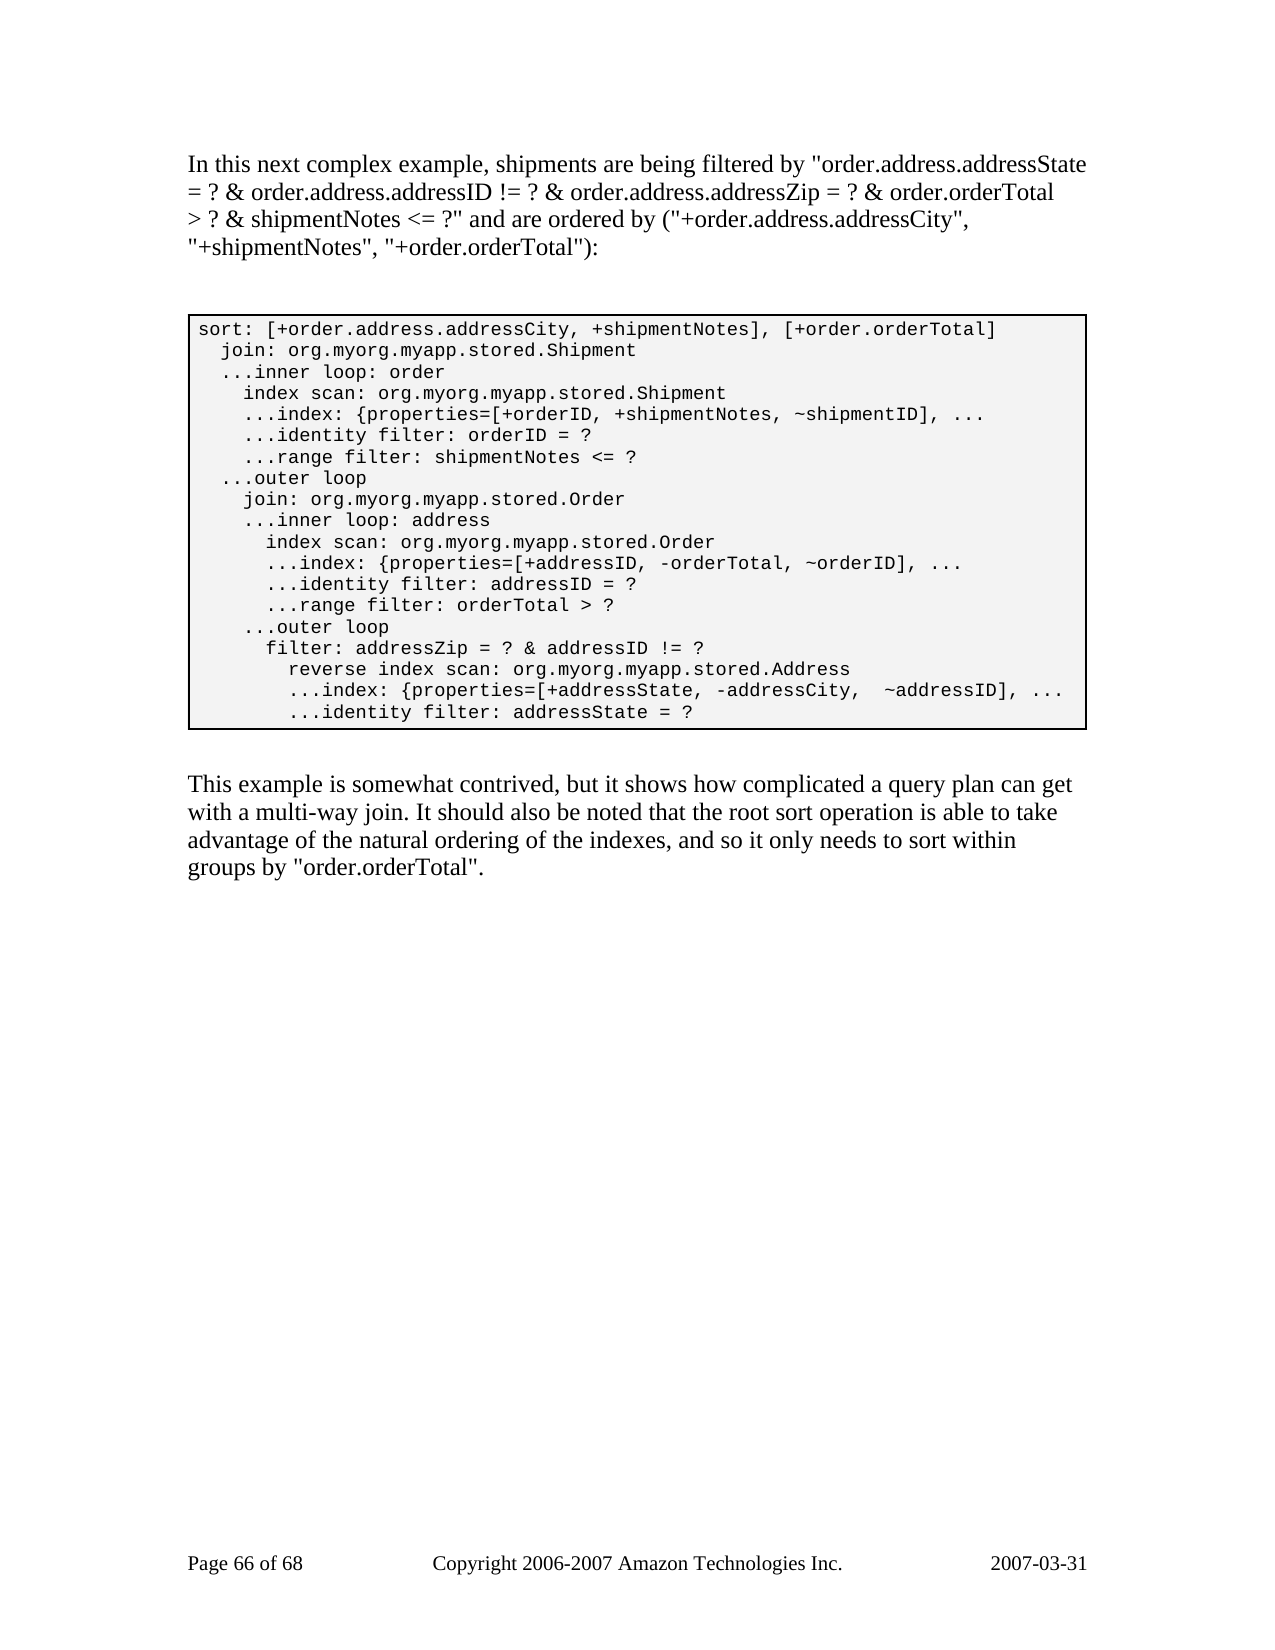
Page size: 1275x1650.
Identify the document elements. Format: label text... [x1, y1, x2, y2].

text This example is somewhat contrived, but it shows how complicated a query plan can get with a multi-way join. It should also be noted that the root sort operation is able to take advantage of the natural ordering of the indexes, and so it only needs to sort within groups by "order.orderTotal". [187, 770, 1087, 881]
text sort: [+order.address.addressCity, +shipmentNotes], [+order.orderTotal] join: org.myorg.myapp.stored.Shipment ...inner loop: order index scan: org.myorg.myapp.stored.Shipment ...index: {properties=[+orderID, +shipmentNotes, ~shipmentID], ... ...identity filter: orderID = ? ...range filter: shipmentNotes <= ? ...outer loop join: org.myorg.myapp.stored.Order ...inner loop: address index scan: org.myorg.myapp.stored.Order ...index: {properties=[+addressID, -orderTotal, ~orderID], ... ...identity filter: addressID = ? ...range filter: orderTotal > ? ...outer loop filter: addressZip = ? & addressID != ? reverse index scan: org.myorg.myapp.stored.Address ...index: {properties=[+addressState, -addressCity, ~addressID], ... ...identity filter: addressState = ? [190, 316, 1085, 728]
text In this next complex example, shipments are being filtered by "order.address.addressState = ? & order.address.addressID != ? & order.address.addressZip = ? & order.orderTotal > ? & shipmentNotes <= ?" and are ordered by ("+order.address.addressCity", "+shipmentNotes", "+order.orderTotal"): [187, 150, 1087, 261]
